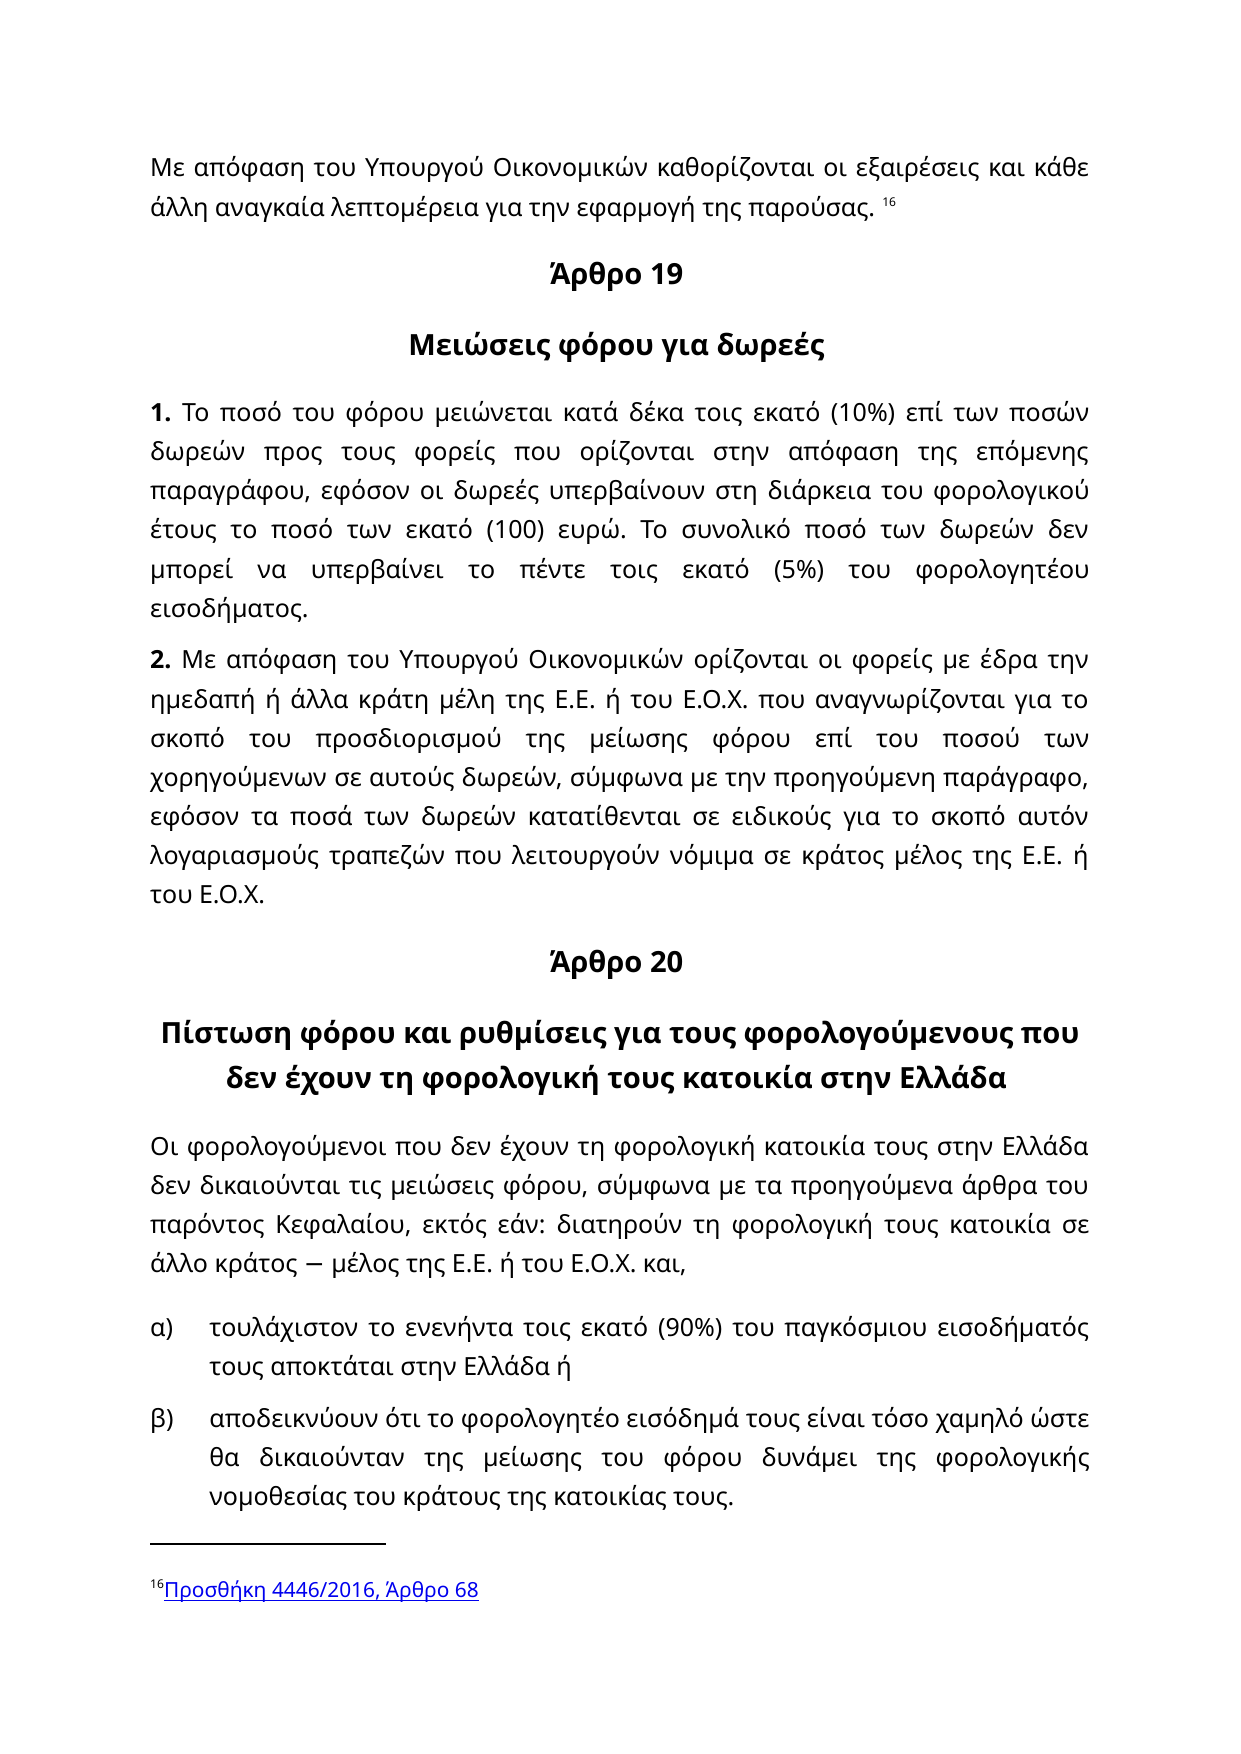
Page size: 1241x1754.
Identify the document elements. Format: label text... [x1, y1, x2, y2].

text Οι φορολογούμενοι που δεν έχουν τη φορολογική κατοικία τους στην Ελλάδα δεν δικαιούνται τις μειώσεις φόρου, σύμφωνα με τα προηγούμενα άρθρα του παρόντος Κεφαλαίου, εκτός εάν: διατηρούν τη φορολογική τους κατοικία σε άλλο κράτος − μέλος της Ε.Ε. ή του Ε.Ο.Χ. και, [150, 1128, 1090, 1280]
subtitle Πίστωση φόρου και ρυθμίσεις για τους φορολογούμενους που δεν έχουν τη φορολογική τους κατοικία στην Ελλάδα [150, 1012, 1090, 1097]
subtitle Άρθρο 19 [150, 253, 1090, 293]
subtitle Άρθρο 20 [150, 941, 1090, 981]
list α) τουλάχιστον το ενενήντα τοις εκατό (90%) του παγκόσμιου εισοδήματός τους αποκτάται στην Ελλάδα ή [150, 1310, 1090, 1383]
subtitle Μειώσεις φόρου για δωρεές [150, 324, 1090, 364]
text 2. Με απόφαση του Υπουργού Οικονομικών ορίζονται οι φορείς με έδρα την ημεδαπή ή άλλα κράτη μέλη της Ε.Ε. ή του Ε.Ο.Χ. που αναγνωρίζονται για το σκοπό του προσδιορισμού της μείωσης φόρου επί του ποσού των χορηγούμενων σε αυτούς δωρεών, σύμφωνα με την προηγούμενη παράγραφο, εφόσον τα ποσά των δωρεών κατατίθενται σε ειδικούς για το σκοπό αυτόν λογαριασμούς τραπεζών που λειτουργούν νόμιμα σε κράτος μέλος της Ε.Ε. ή του Ε.Ο.Χ. [150, 642, 1090, 911]
list β) αποδεικνύουν ότι το φορολογητέο εισόδημά τους είναι τόσο χαμηλό ώστε θα δικαιούνταν της μείωσης του φόρου δυνάμει της φορολογικής νομοθεσίας του κράτους της κατοικίας τους. [150, 1401, 1090, 1513]
text 1. Το ποσό του φόρου μειώνεται κατά δέκα τοις εκατό (10%) επί των ποσών δωρεών προς τους φορείς που ορίζονται στην απόφαση της επόμενης παραγράφου, εφόσον οι δωρεές υπερβαίνουν στη διάρκεια του φορολογικού έτους το ποσό των εκατό (100) ευρώ. Το συνολικό ποσό των δωρεών δεν μπορεί να υπερβαίνει το πέντε τοις εκατό (5%) του φορολογητέου εισοδήματος. [150, 394, 1090, 624]
text Με απόφαση του Υπουργού Οικονομικών καθορίζονται οι εξαιρέσεις και κάθε άλλη αναγκαία λεπτομέρεια για την εφαρμογή της παρούσας. [150, 150, 1090, 223]
text Προσθήκη 4446/2016, Άρθρο 68 [150, 1576, 1090, 1604]
